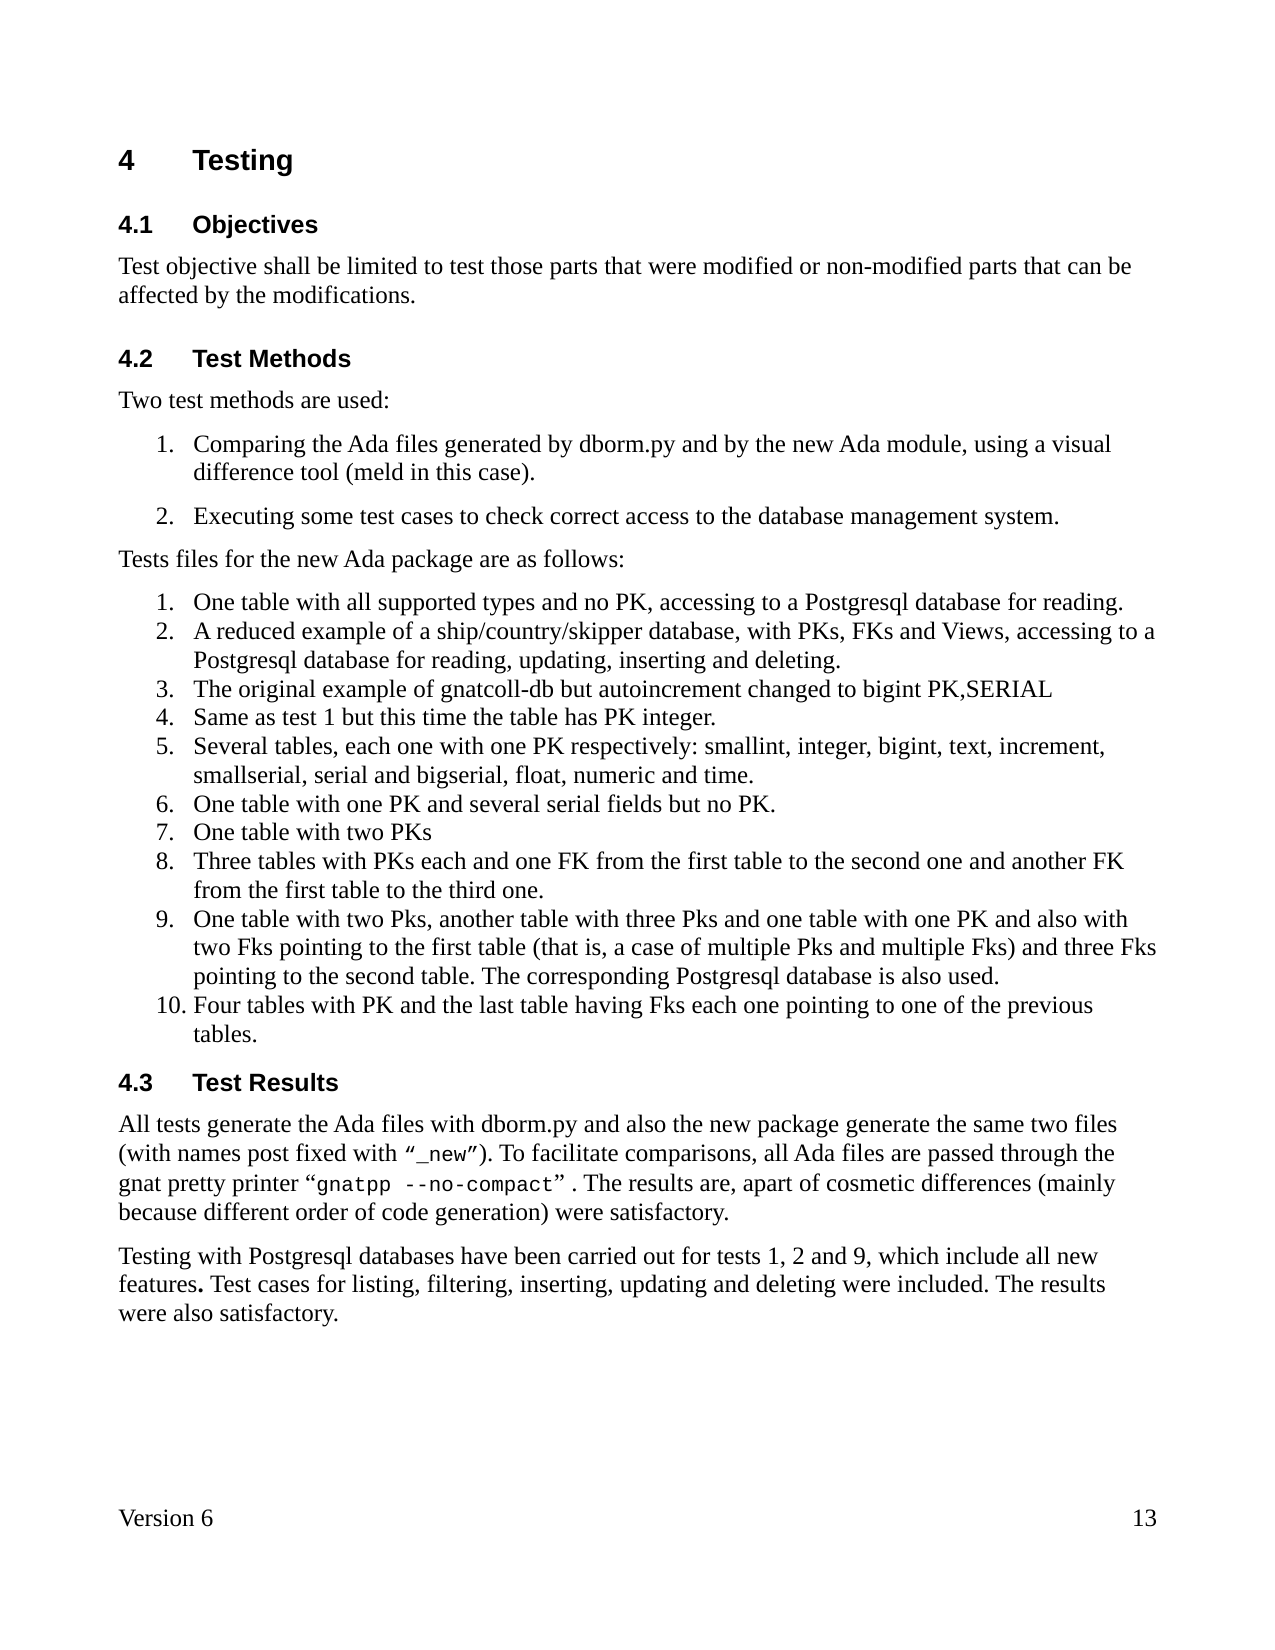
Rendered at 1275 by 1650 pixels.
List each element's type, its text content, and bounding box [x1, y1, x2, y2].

subtitle Objectives [118, 210, 1157, 239]
subtitle Test Methods [118, 344, 1157, 373]
list A reduced example of a ship/country/skipper database, with PKs, FKs and Views, accessing to a Postgresql database for reading, updating, inserting and deleting. [156, 616, 1157, 674]
text All tests generate the Ada files with dborm.py and also the new package generate the same two files (with names post fixed with “_new”). To facilitate comparisons, all Ada files are passed through the gnat pretty printer “gnatpp --no-compact” . The results are, apart of cosmetic differences (mainly because different order of code generation) were satisfactory. [118, 1109, 1157, 1226]
text Two test methods are used: [118, 385, 1157, 414]
subtitle Testing [118, 143, 1157, 177]
list One table with two PKs [156, 817, 1157, 846]
list The original example of gnatcoll-db but autoincrement changed to bigint PK,SERIAL [156, 674, 1157, 702]
list One table with two Pks, another table with three Pks and one table with one PK and also with two Fks pointing to the first table (that is, a case of multiple Pks and multiple Fks) and three Fks pointing to the second table. The corresponding Postgresql database is also used. [156, 904, 1157, 990]
list One table with all supported types and no PK, accessing to a Postgresql database for reading. [156, 587, 1157, 616]
list Comparing the Ada files generated by dborm.py and by the new Ada module, using a visual difference tool (meld in this case). [156, 429, 1157, 486]
list Four tables with PK and the last table having Fks each one pointing to one of the previous tables. [156, 990, 1157, 1047]
list Executing some test cases to check correct access to the database management system. [156, 501, 1157, 529]
text Test objective shall be limited to test those parts that were modified or non-modified parts that can be affected by the modifications. [118, 251, 1157, 309]
list One table with one PK and several serial fields but no PK. [156, 789, 1157, 817]
text Testing with Postgresql databases have been carried out for tests 1, 2 and 9, which include all new features. Test cases for listing, filtering, inserting, updating and deleting were included. The results were also satisfactory. [118, 1241, 1157, 1327]
list Same as test 1 but this time the table has PK integer. [156, 702, 1157, 731]
text Tests files for the new Ada package are as follows: [118, 544, 1157, 573]
subtitle Test Results [118, 1068, 1157, 1097]
list Three tables with PKs each and one FK from the first table to the second one and another FK from the first table to the third one. [156, 846, 1157, 904]
list Several tables, each one with one PK respectively: smallint, integer, bigint, text, increment, smallserial, serial and bigserial, float, numeric and time. [156, 731, 1157, 789]
